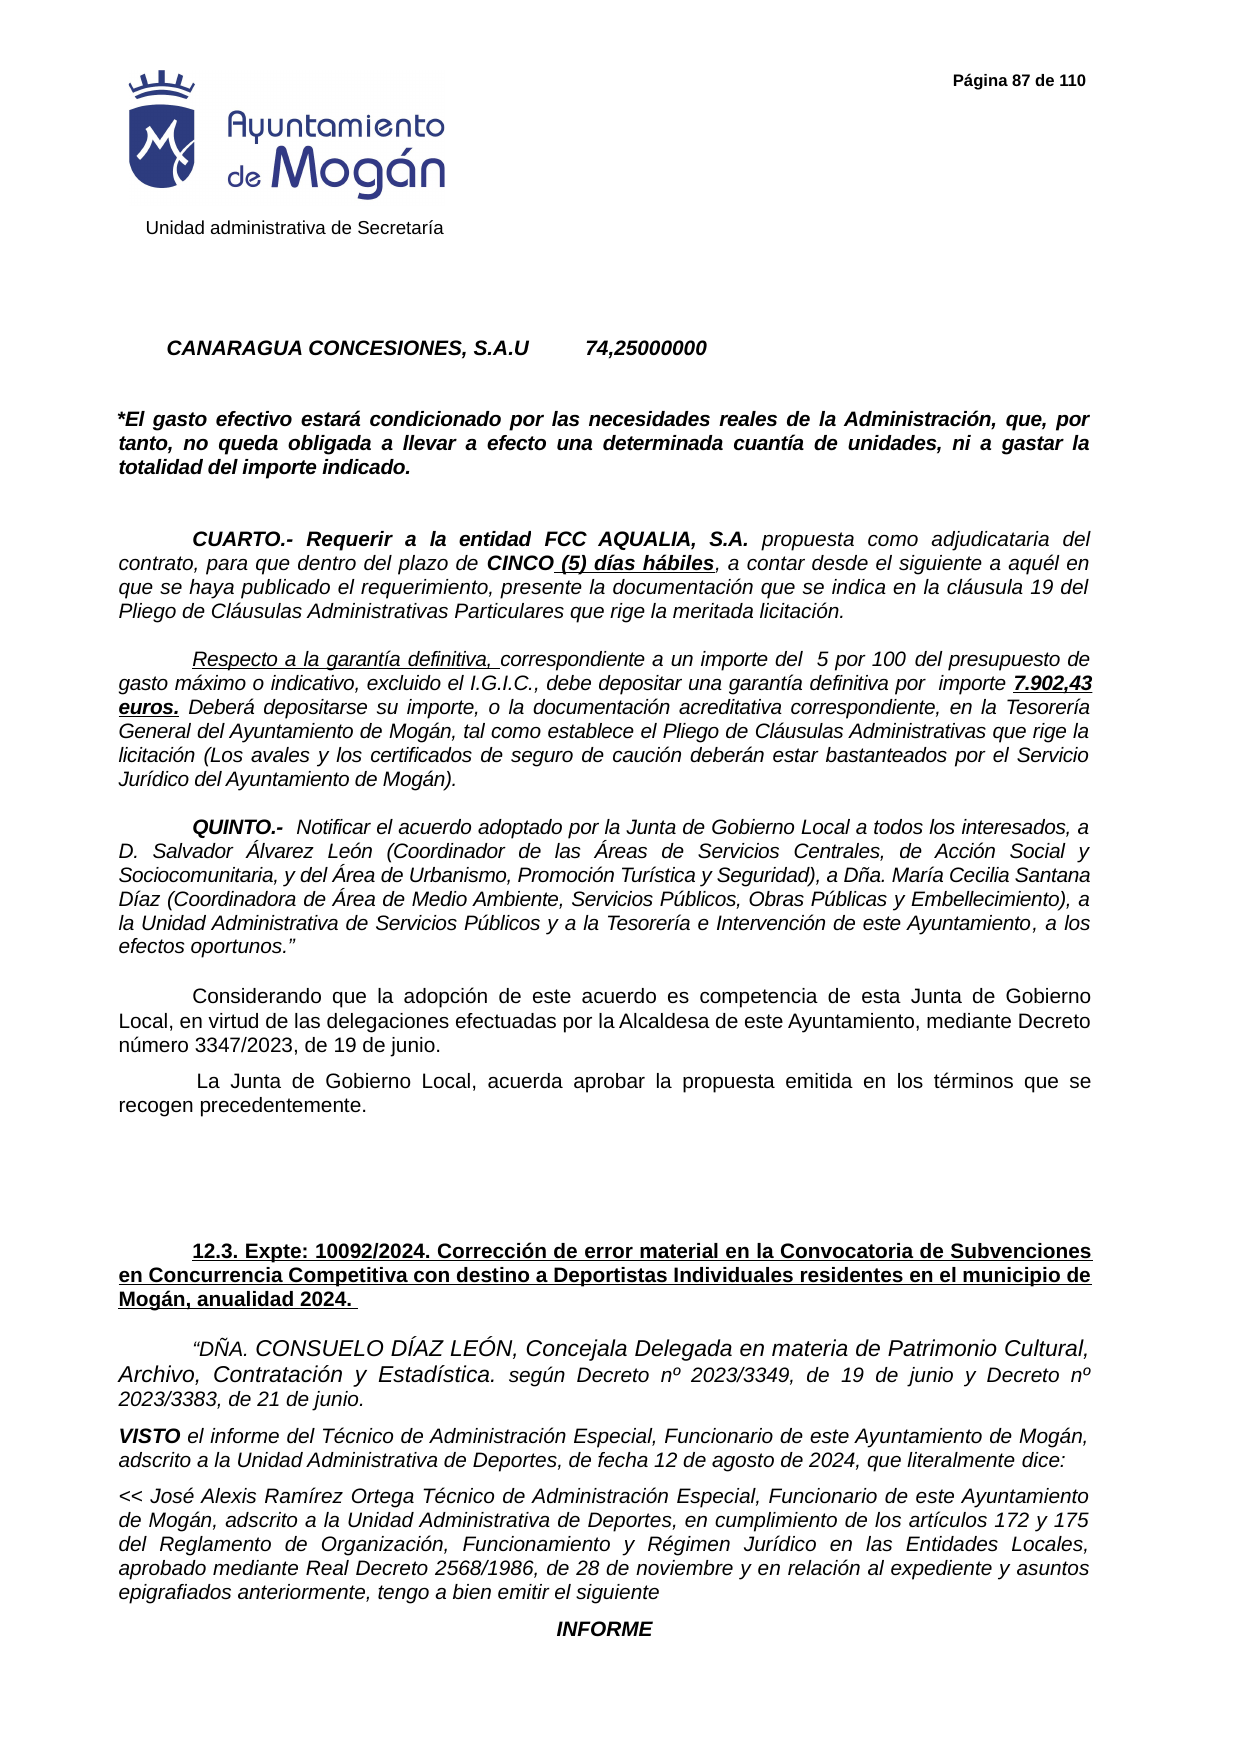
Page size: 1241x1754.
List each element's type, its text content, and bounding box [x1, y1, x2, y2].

text La Junta de Gobierno Local, acuerda aprobar la propuesta emitida en los términos que se recogen precedentemente. [118, 1069, 1092, 1117]
table_cell 74,25000000 [585, 335, 751, 359]
table_cell CANARAGUA CONCESIONES, S.A.U [166, 335, 585, 359]
text Mogán, anualidad 2024. [118, 1285, 1092, 1311]
picture [128, 70, 445, 206]
text 12.3. Expte: 10092/2024. Corrección de error material en la Convocatoria de Subvenciones en Concurrencia Competitiva con destino a Deportistas Individuales residentes en el municipio de [118, 1239, 1092, 1284]
text CUARTO.- Requerir a la entidad FCC AQUALIA, S.A. propuesta como adjudicataria del contrato, para que dentro del plazo de CINCO (5) días hábiles, a contar desde el siguiente a aquél en que se haya publicado el requerimiento, presente la documentación que se indica en la cláusula 19 del Pliego de Cláusulas Administrativas Particulares que rige la meritada licitación. [118, 527, 1092, 623]
text << José Alexis Ramírez Ortega Técnico de Administración Especial, Funcionario de este Ayuntamiento de Mogán, adscrito a la Unidad Administrativa de Deportes, en cumplimiento de los artículos 172 y 175 del Reglamento de Organización, Funcionamiento y Régimen Jurídico en las Entidades Locales, aprobado mediante Real Decreto 2568/1986, de 28 de noviembre y en relación al expediente y asuntos epigrafiados anteriormente, tengo a bien emitir el siguiente [118, 1484, 1092, 1604]
text “DÑA. CONSUELO DÍAZ LEÓN, Concejala Delegada en materia de Patrimonio Cultural, Archivo, Contratación y Estadística. según Decreto nº 2023/3349, de 19 de junio y Decreto nº 2023/3383, de 21 de junio. [118, 1334, 1092, 1411]
text VISTO el informe del Técnico de Administración Especial, Funcionario de este Ayuntamiento de Mogán, adscrito a la Unidad Administrativa de Deportes, de fecha 12 de agosto de 2024, que literalmente dice: [118, 1424, 1092, 1472]
text QUINTO.- Notificar el acuerdo adoptado por la Junta de Gobierno Local a todos los interesados, a D. Salvador Álvarez León (Coordinador de las Áreas de Servicios Centrales, de Acción Social y Sociocomunitaria, y del Área de Urbanismo, Promoción Turística y Seguridad), a Dña. María Cecilia Santana Díaz (Coordinadora de Área de Medio Ambiente, Servicios Públicos, Obras Públicas y Embellecimiento), a la Unidad Administrativa de Servicios Públicos y a la Tesorería e Intervención de este Ayuntamiento, a los efectos oportunos.” [118, 814, 1092, 958]
text Respecto a la garantía definitiva, correspondiente a un importe del 5 por 100 del presupuesto de gasto máximo o indicativo, excluido el I.G.I.C., debe depositar una garantía definitiva por importe 7.902,43 euros. Deberá depositarse su importe, o la documentación acreditativa correspondiente, en la Tesorería General del Ayuntamiento de Mogán, tal como establece el Pliego de Cláusulas Administrativas que rige la licitación (Los avales y los certificados de seguro de caución deberán estar bastanteados por el Servicio Jurídico del Ayuntamiento de Mogán). [118, 647, 1092, 791]
text Considerando que la adopción de este acuerdo es competencia de esta Junta de Gobierno Local, en virtud de las delegaciones efectuadas por la Alcaldesa de este Ayuntamiento, mediante Decreto número 3347/2023, de 19 de junio. [118, 982, 1092, 1056]
text INFORME [118, 1616, 1092, 1640]
text *El gasto efectivo estará condicionado por las necesidades reales de la Administración, que, por tanto, no queda obligada a llevar a efecto una determinada cuantía de unidades, ni a gastar la totalidad del importe indicado. [117, 407, 1092, 479]
